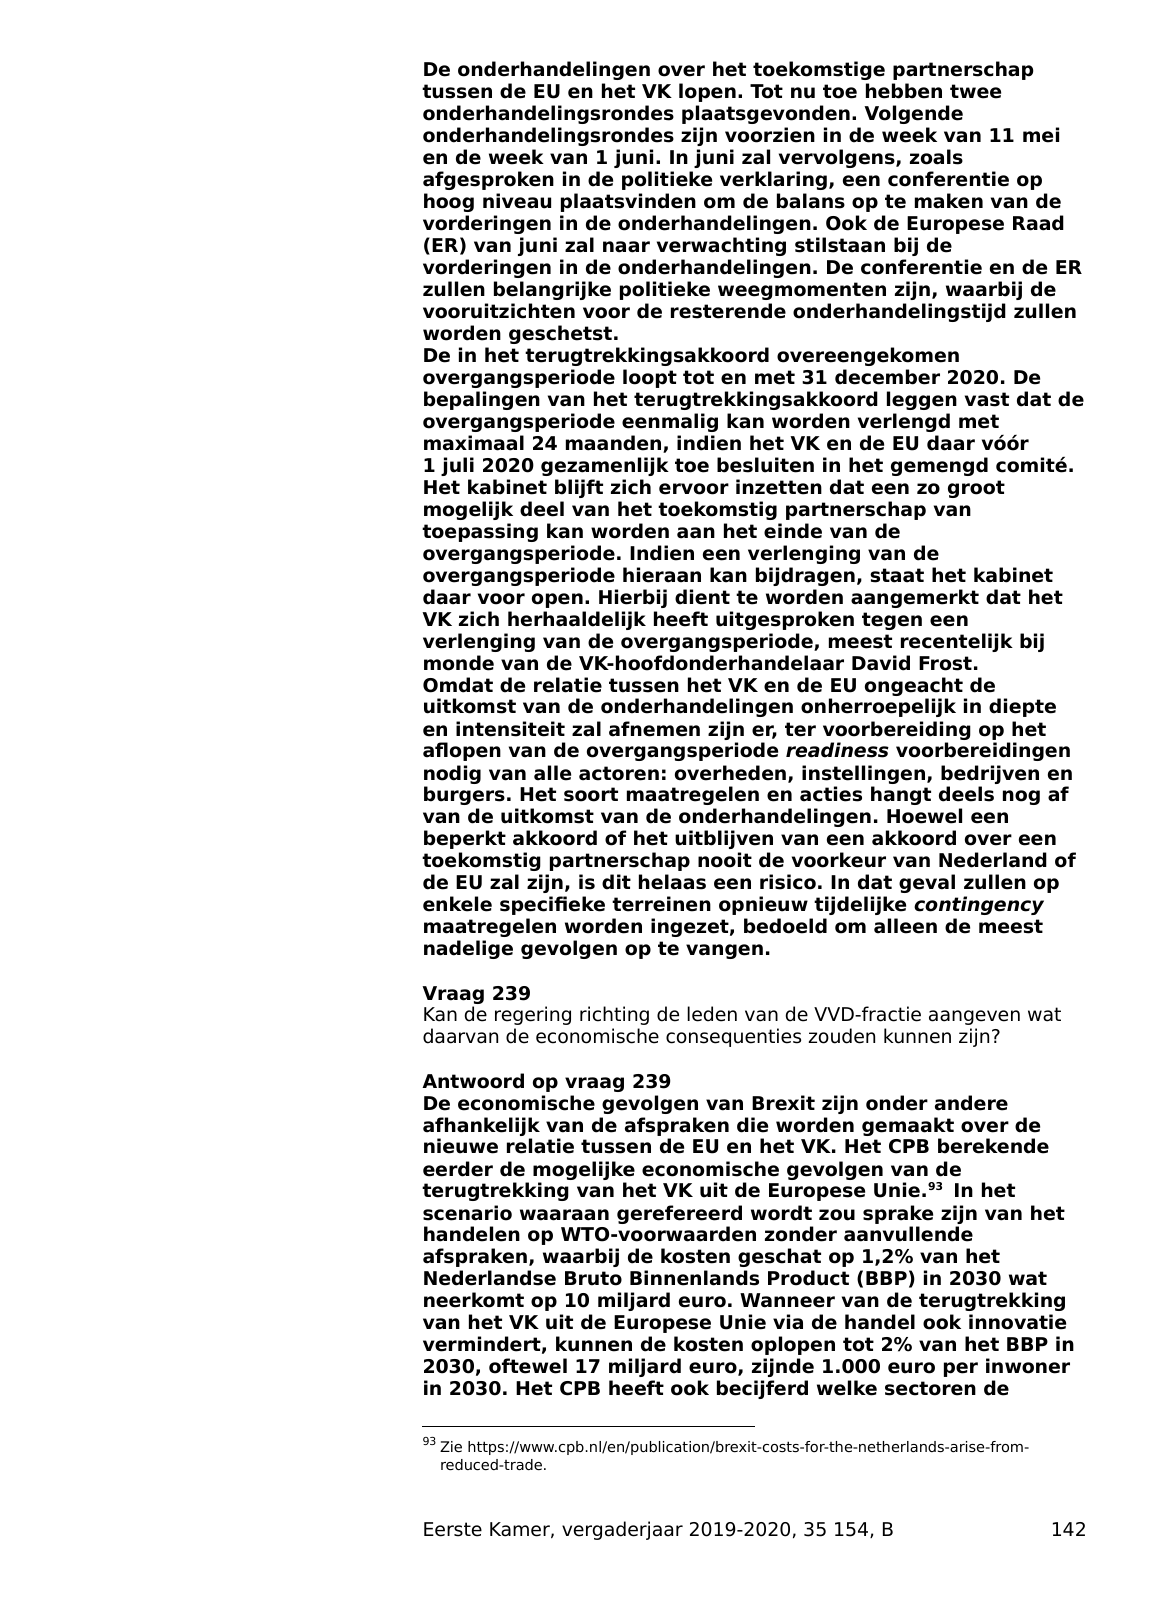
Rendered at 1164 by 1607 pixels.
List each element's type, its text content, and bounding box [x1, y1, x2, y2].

text Kan de regering richting de leden van de VVD-fractie aangeven wat daarvan de economische consequenties zouden kunnen zijn? [422, 1004, 1087, 1048]
text Zie https://www.cpb.nl/en/publication/brexit-costs-for-the-netherlands-arise-from-reduced-trade. [422, 1435, 1087, 1474]
text De onderhandelingen over het toekomstige partnerschap tussen de EU en het VK lopen. Tot nu toe hebben twee onderhandelingsrondes plaatsgevonden. Volgende onderhandelingsrondes zijn voorzien in de week van 11 mei en de week van 1 juni. In juni zal vervolgens, zoals afgesproken in de politieke verklaring, een conferentie op hoog niveau plaatsvinden om de balans op te maken van de vorderingen in de onderhandelingen. Ook de Europese Raad (ER) van juni zal naar verwachting stilstaan bij de vorderingen in de onderhandelingen. De conferentie en de ER zullen belangrijke politieke weegmomenten zijn, waarbij de vooruitzichten voor de resterende onderhandelingstijd zullen worden geschetst. [422, 59, 1087, 345]
text Omdat de relatie tussen het VK en de EU ongeacht de uitkomst van de onderhandelingen onherroepelijk in diepte en intensiteit zal afnemen zijn er, ter voorbereiding op het aflopen van de overgangsperiode readiness voorbereidingen nodig van alle actoren: overheden, instellingen, bedrijven en burgers. Het soort maatregelen en acties hangt deels nog af van de uitkomst van de onderhandelingen. Hoewel een beperkt akkoord of het uitblijven van een akkoord over een toekomstig partnerschap nooit de voorkeur van Nederland of de EU zal zijn, is dit helaas een risico. In dat geval zullen op enkele specifieke terreinen opnieuw tijdelijke contingency maatregelen worden ingezet, bedoeld om alleen de meest nadelige gevolgen op te vangen. [422, 674, 1087, 960]
text Antwoord op vraag 239 [422, 1071, 1087, 1092]
text De economische gevolgen van Brexit zijn onder andere afhankelijk van de afspraken die worden gemaakt over de nieuwe relatie tussen de EU en het VK. Het CPB berekende eerder de mogelijke economische gevolgen van de terugtrekking van het VK uit de Europese Unie. In het scenario waaraan gerefereerd wordt zou sprake zijn van het handelen op WTO-voorwaarden zonder aanvullende afspraken, waarbij de kosten geschat op 1,2% van het Nederlandse Bruto Binnenlands Product (BBP) in 2030 wat neerkomt op 10 miljard euro. Wanneer van de terugtrekking van het VK uit de Europese Unie via de handel ook innovatie vermindert, kunnen de kosten oplopen tot 2% van het BBP in 2030, oftewel 17 miljard euro, zijnde 1.000 euro per inwoner in 2030. Het CPB heeft ook becijferd welke sectoren de [422, 1092, 1087, 1400]
text De in het terugtrekkingsakkoord overeengekomen overgangsperiode loopt tot en met 31 december 2020. De bepalingen van het terugtrekkingsakkoord leggen vast dat de overgangsperiode eenmalig kan worden verlengd met maximaal 24 maanden, indien het VK en de EU daar vóór 1 juli 2020 gezamenlijk toe besluiten in het gemengd comité. Het kabinet blijft zich ervoor inzetten dat een zo groot mogelijk deel van het toekomstig partnerschap van toepassing kan worden aan het einde van de overgangsperiode. Indien een verlenging van de overgangsperiode hieraan kan bijdragen, staat het kabinet daar voor open. Hierbij dient te worden aangemerkt dat het VK zich herhaaldelijk heeft uitgesproken tegen een verlenging van de overgangsperiode, meest recentelijk bij monde van de VK-hoofdonderhandelaar David Frost. [422, 345, 1087, 674]
text Vraag 239 [422, 982, 1087, 1004]
